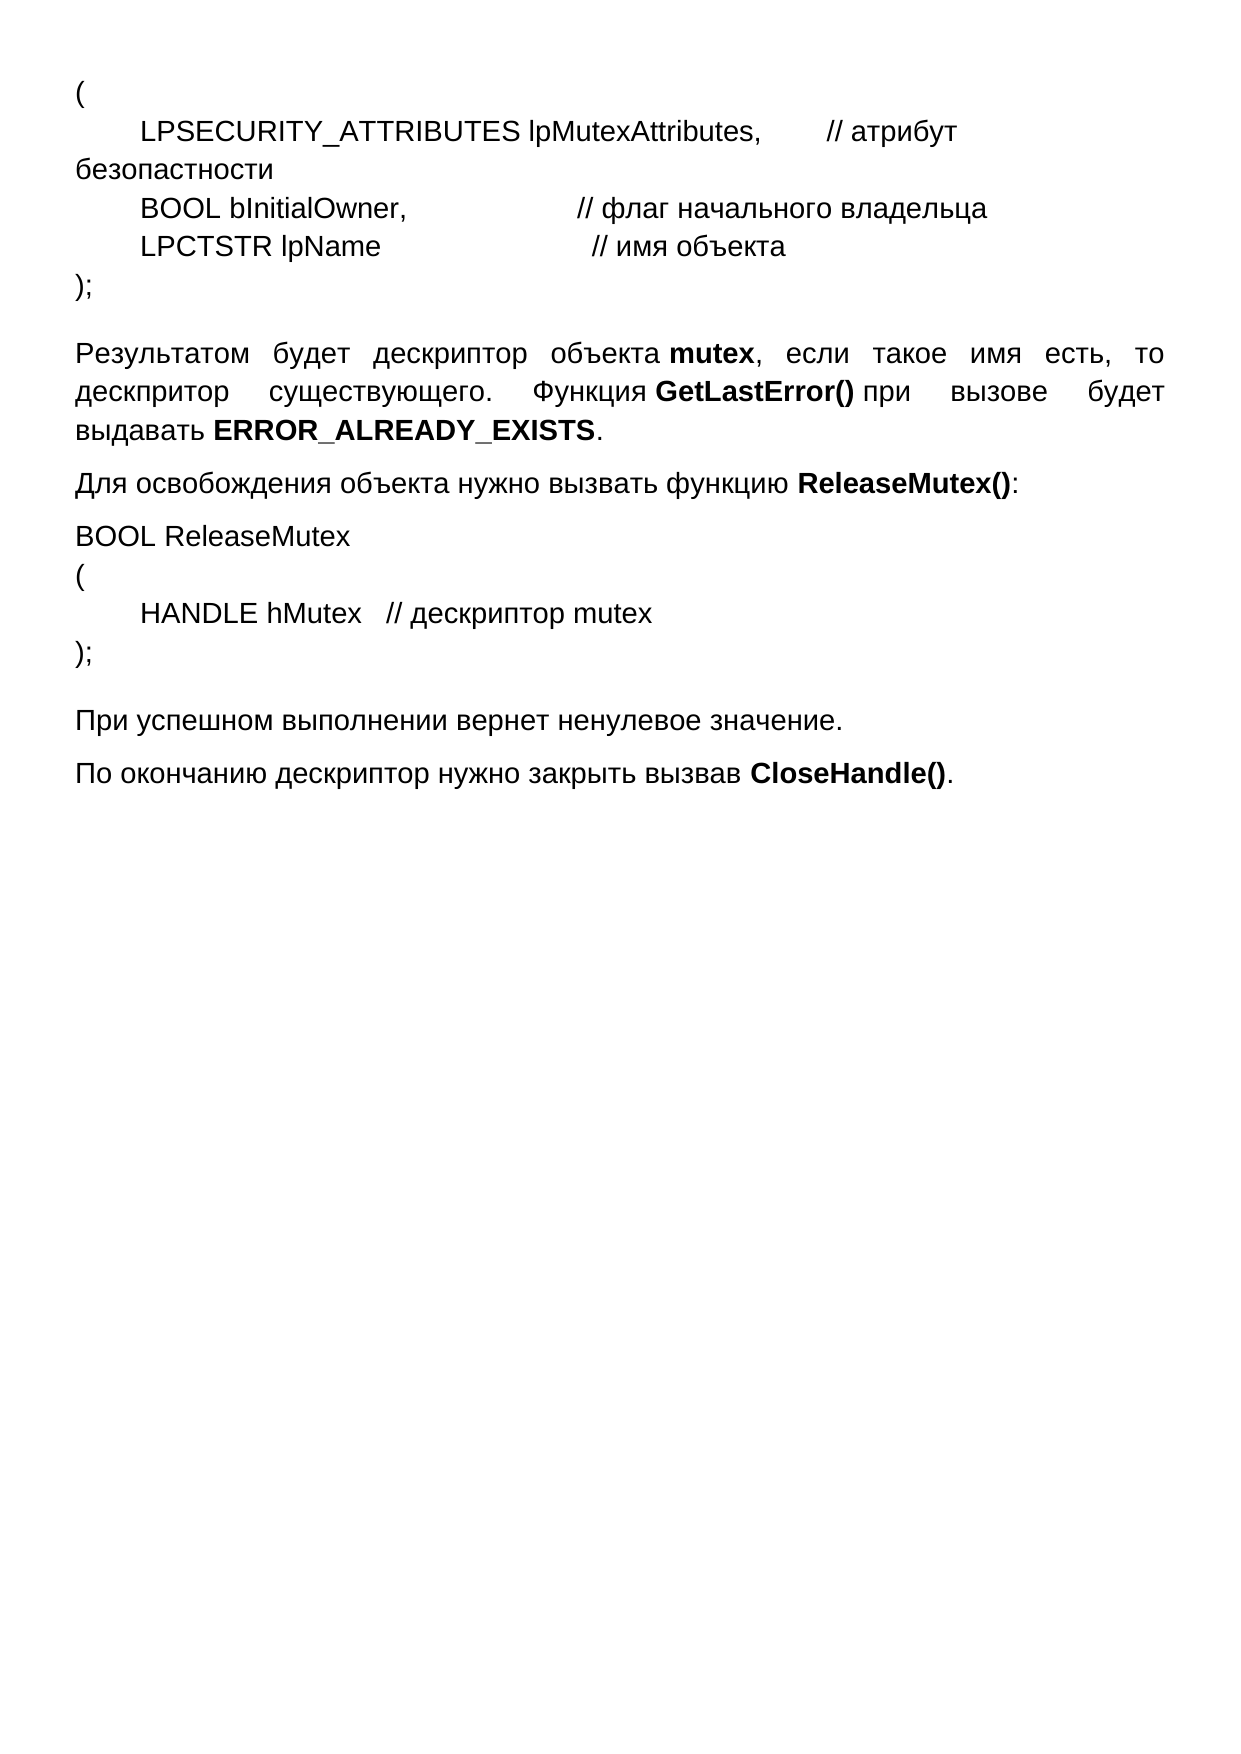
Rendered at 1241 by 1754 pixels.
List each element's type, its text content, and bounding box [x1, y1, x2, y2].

text При успешном выполнении вернет ненулевое значение. [75, 703, 1165, 736]
text Для освобождения объекта нужно вызвать функцию ReleaseMutex(): [75, 466, 1165, 499]
text ( [75, 558, 1165, 591]
text LPSECURITY_ATTRIBUTES lpMutexAttributes, // атрибут безопастности [75, 113, 1165, 186]
text LPCTSTR lpName // имя объекта [75, 229, 1165, 263]
text ); [75, 635, 1165, 668]
text Результатом будет дескриптор объекта mutex, если такое имя есть, то дескпритор существующего. Функция GetLastError() при вызове будет выдавать ERROR_ALREADY_EXISTS. [75, 336, 1165, 446]
text BOOL ReleaseMutex [75, 519, 1165, 553]
text HANDLE hMutex // дескриптор mutex [75, 596, 1165, 630]
text ( [75, 75, 1165, 108]
text По окончанию дескриптор нужно закрыть вызвав CloseHandle(). [75, 756, 1165, 789]
text BOOL bInitialOwner, // флаг начального владельца [75, 191, 1165, 224]
text ); [75, 268, 1165, 301]
